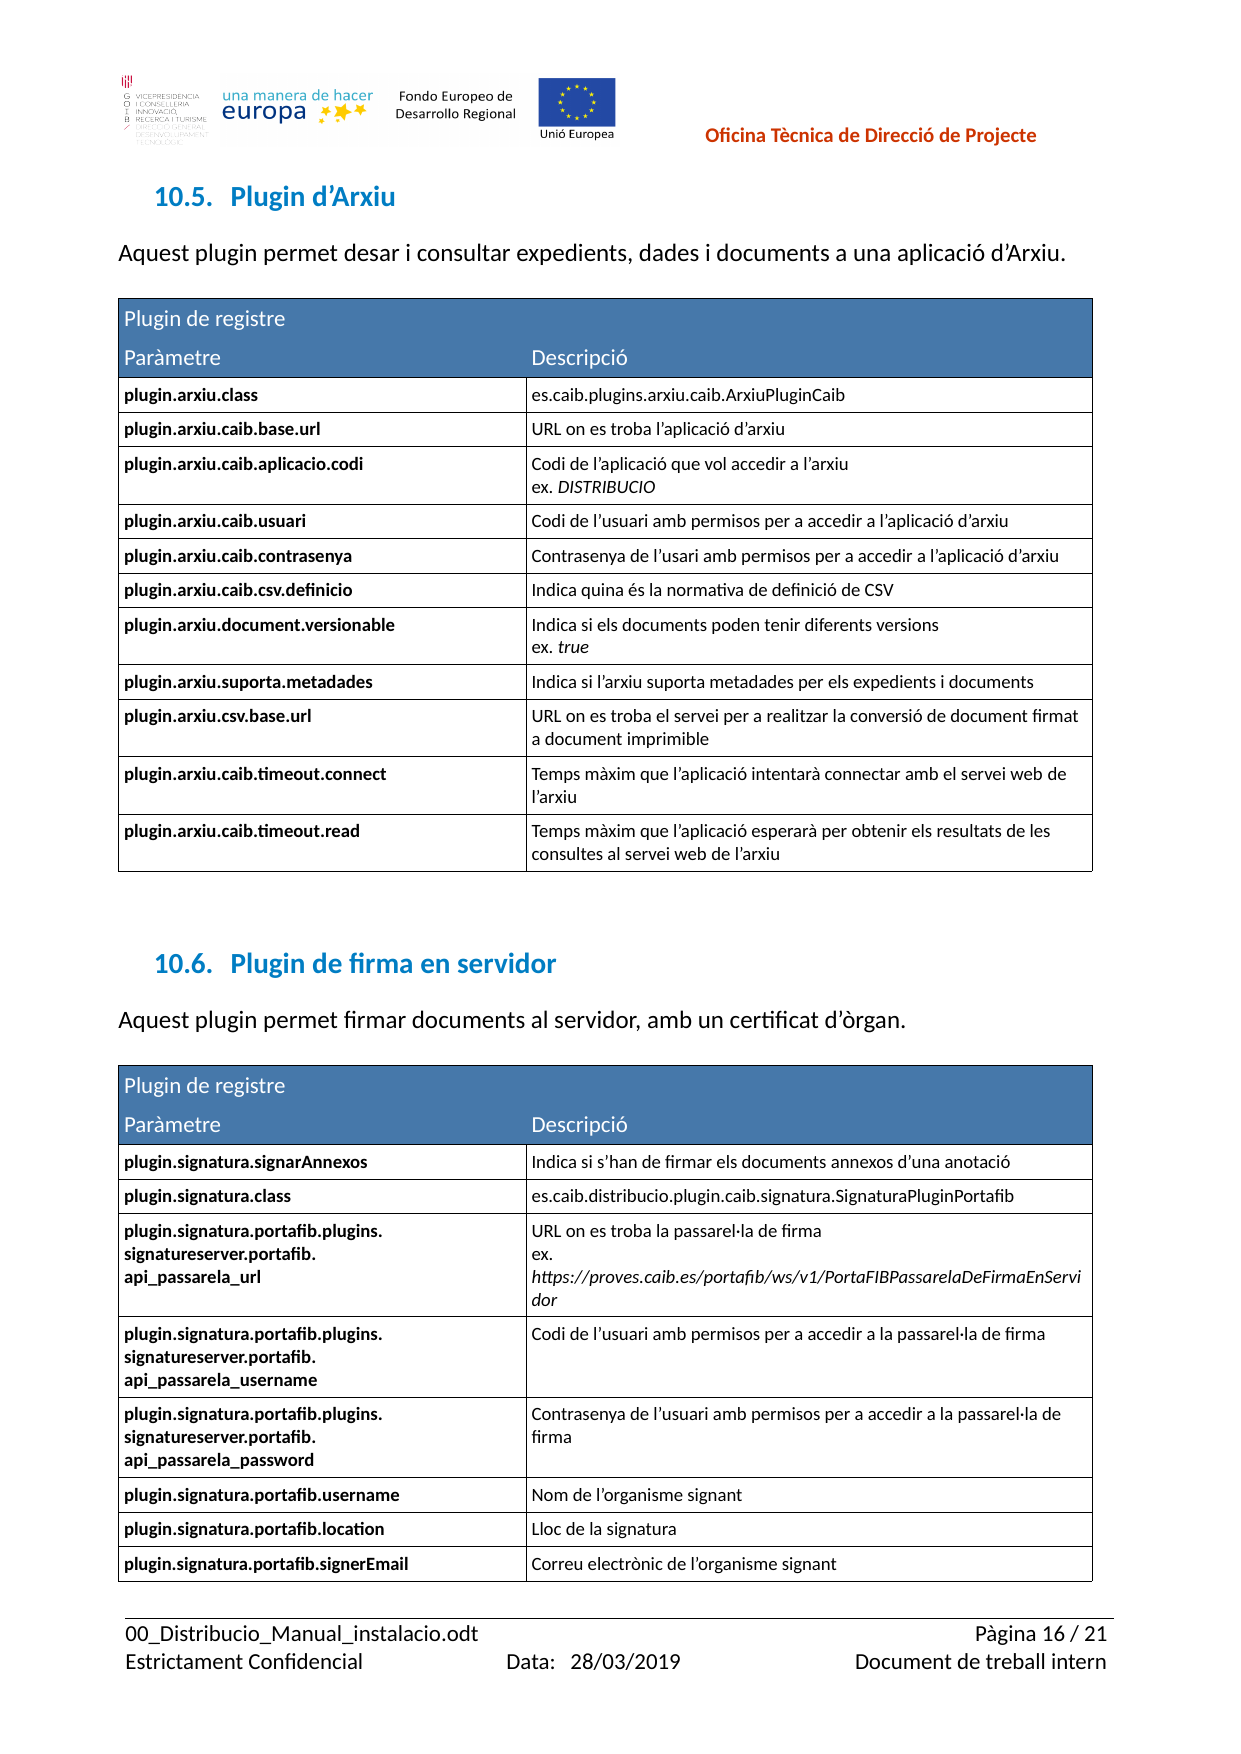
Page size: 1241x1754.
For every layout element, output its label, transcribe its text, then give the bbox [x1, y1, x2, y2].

table_cell Nom de l’organisme signant [527, 1478, 1092, 1512]
table_cell Descripció [526, 338, 1092, 377]
table_cell plugin.arxiu.caib.base.url [119, 413, 526, 446]
picture [219, 73, 621, 147]
table_cell plugin.arxiu.class [119, 378, 526, 412]
table_cell plugin.arxiu.caib.contrasenya [119, 539, 526, 572]
subtitle Plugin de firma en servidor [153, 945, 1122, 981]
table_cell plugin.arxiu.caib.usuari [119, 505, 526, 538]
table_cell Paràmetre [119, 1105, 526, 1144]
table_cell Lloc de la signatura [527, 1513, 1092, 1546]
table_cell plugin.arxiu.document.versionable [119, 608, 526, 664]
table_cell URL on es troba el servei per a realitzar la conversió de document firmat a document imprimible [527, 700, 1092, 756]
table_cell plugin.signatura.portafib.location [119, 1513, 526, 1546]
table_cell plugin.signatura.portafib.plugins. signatureserver.portafib. api_passarela_password [119, 1398, 526, 1477]
table_cell URL on es troba l’aplicació d’arxiu [527, 413, 1092, 446]
text Aquest plugin permet firmar documents al servidor, amb un certificat d’òrgan. [118, 1004, 1122, 1035]
table_cell plugin.arxiu.caib.timeout.read [119, 815, 526, 871]
table_cell Indica si l’arxiu suporta metadades per els expedients i documents [527, 665, 1092, 699]
subtitle Plugin d’Arxiu [153, 178, 1122, 213]
table_cell Indica quina és la normativa de definició de CSV [527, 574, 1092, 607]
table_cell Codi de l’usuari amb permisos per a accedir a l’aplicació d’arxiu [527, 505, 1092, 538]
table_cell Paràmetre [119, 338, 526, 377]
table_header Plugin de registre [119, 299, 1092, 338]
table_cell plugin.arxiu.caib.csv.definicio [119, 574, 526, 607]
picture [118, 73, 213, 147]
table_cell plugin.signatura.class [119, 1180, 526, 1213]
text Aquest plugin permet desar i consultar expedients, dades i documents a una aplicació d’Arxiu. [118, 237, 1122, 267]
table_cell plugin.arxiu.suporta.metadades [119, 665, 526, 699]
table_cell Indica si s’han de firmar els documents annexos d’una anotació [527, 1145, 1092, 1179]
table_cell es.caib.plugins.arxiu.caib.ArxiuPluginCaib [527, 378, 1092, 412]
table_cell Codi de l’aplicació que vol accedir a l’arxiu ex. DISTRIBUCIO [527, 447, 1092, 503]
table_cell plugin.signatura.portafib.plugins. signatureserver.portafib. api_passarela_url [119, 1214, 526, 1316]
table_cell plugin.signatura.portafib.signerEmail [119, 1547, 526, 1581]
table_cell plugin.signatura.portafib.username [119, 1478, 526, 1512]
table_cell Contrasenya de l’usari amb permisos per a accedir a l’aplicació d’arxiu [527, 539, 1092, 572]
table_cell plugin.signatura.signarAnnexos [119, 1145, 526, 1179]
table_cell es.caib.distribucio.plugin.caib.signatura.SignaturaPluginPortafib [527, 1180, 1092, 1213]
table_cell Indica si els documents poden tenir diferents versions ex. true [527, 608, 1092, 664]
table_cell Correu electrònic de l’organisme signant [527, 1547, 1092, 1581]
table_cell plugin.arxiu.csv.base.url [119, 700, 526, 756]
table_header Plugin de registre [119, 1066, 1092, 1105]
table_cell Temps màxim que l’aplicació esperarà per obtenir els resultats de les consultes al servei web de l’arxiu [527, 815, 1092, 871]
table_cell Descripció [526, 1105, 1092, 1144]
table_cell Contrasenya de l’usuari amb permisos per a accedir a la passarel·la de firma [527, 1398, 1092, 1477]
table_cell Codi de l’usuari amb permisos per a accedir a la passarel·la de firma [527, 1317, 1092, 1397]
table_cell Temps màxim que l’aplicació intentarà connectar amb el servei web de l’arxiu [527, 757, 1092, 813]
table_cell plugin.arxiu.caib.aplicacio.codi [119, 447, 526, 503]
table_cell plugin.arxiu.caib.timeout.connect [119, 757, 526, 813]
table_cell plugin.signatura.portafib.plugins. signatureserver.portafib. api_passarela_username [119, 1317, 526, 1397]
table_cell URL on es troba la passarel·la de firma ex. https://proves.caib.es/portafib/ws/v1/PortaFIBPassarelaDeFirmaEnServidor [527, 1214, 1092, 1316]
